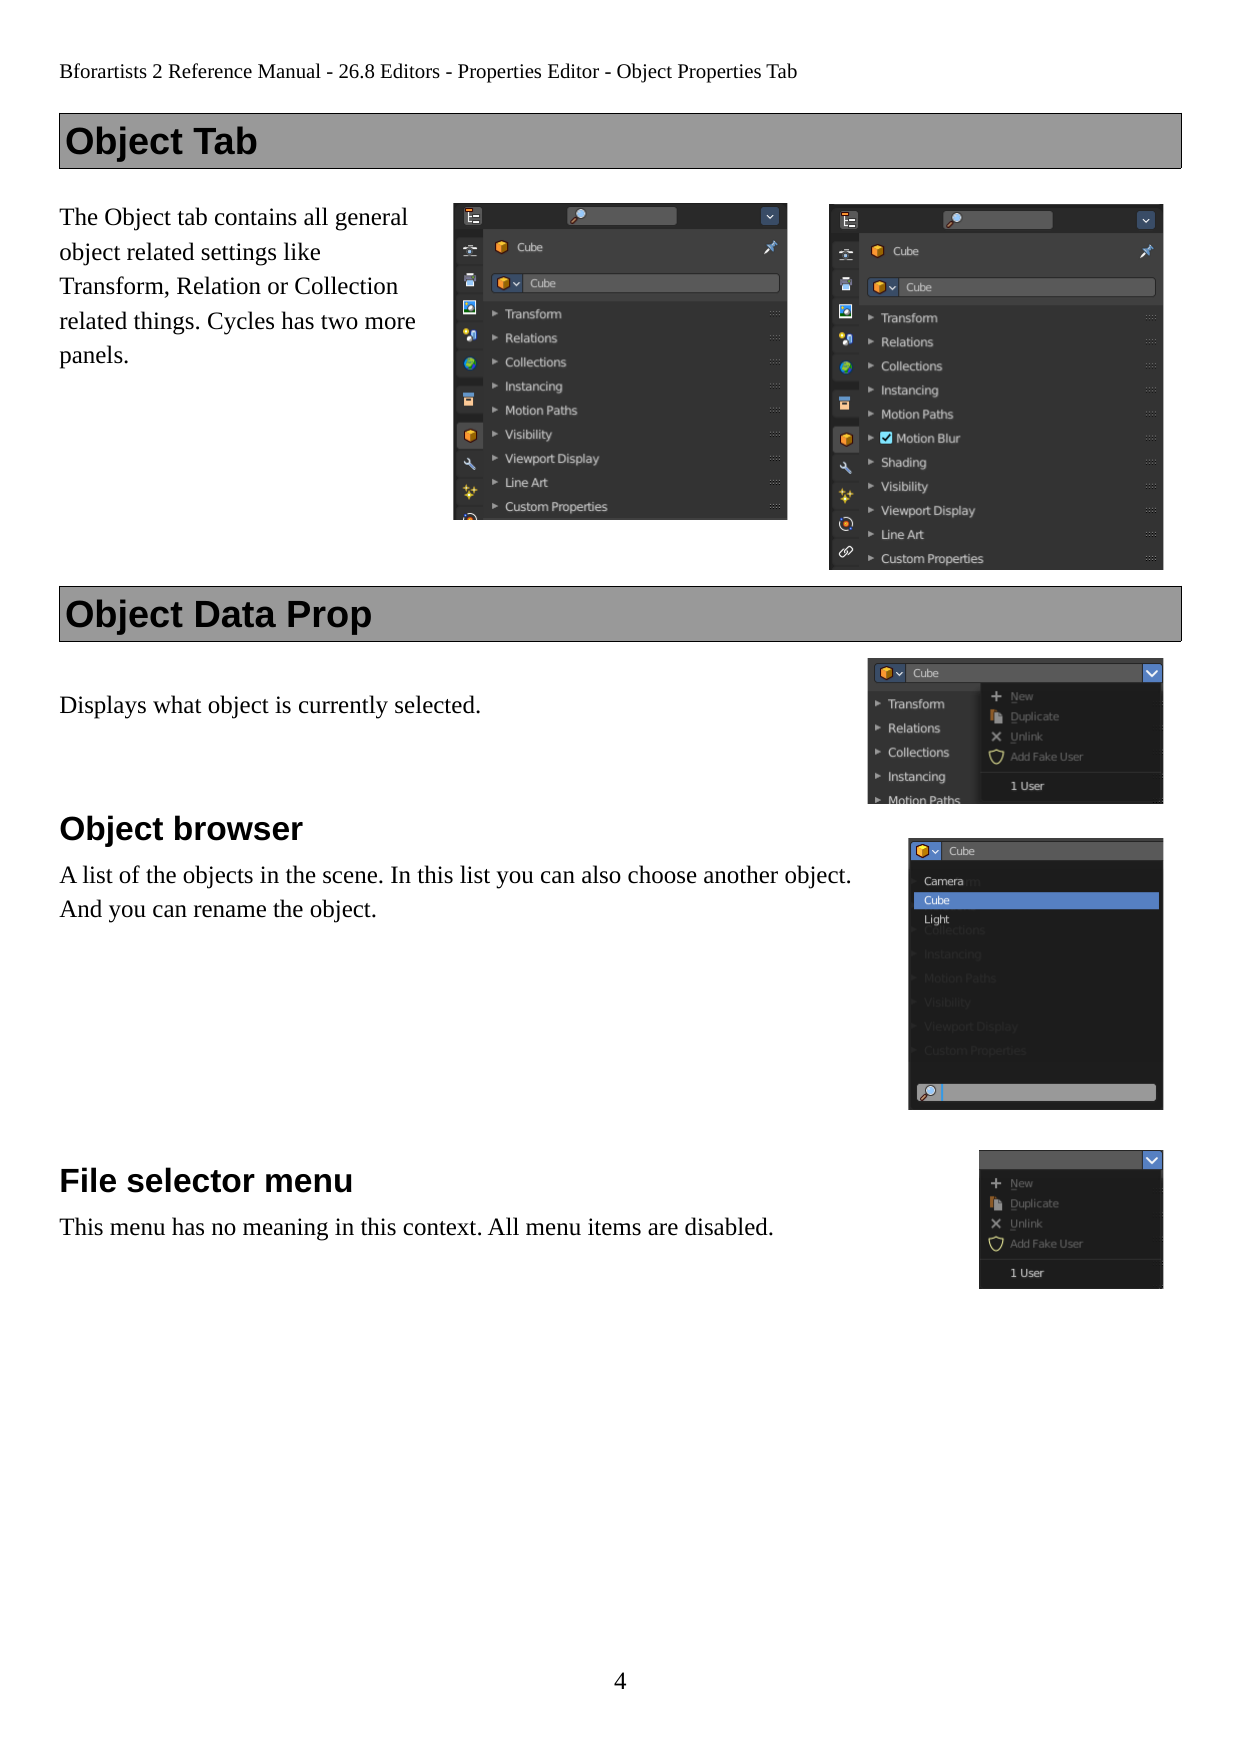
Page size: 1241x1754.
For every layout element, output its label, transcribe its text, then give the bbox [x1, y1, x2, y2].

text This menu has no meaning in this context. All menu items are disabled. [59, 1212, 979, 1241]
text A list of the objects in the scene. In this list you can also choose another object. And you can rename the object. [59, 860, 908, 923]
subtitle File selector menu [59, 1161, 979, 1199]
text The Object tab contains all general object related settings like Transform, Relation or Collection related things. Cycles has two more panels. [59, 202, 1181, 369]
text Displays what object is currently selected. [59, 690, 867, 719]
picture [829, 204, 1164, 570]
picture [453, 203, 788, 520]
subtitle Object browser [59, 809, 1181, 848]
picture [908, 838, 1164, 1110]
subtitle [1164, 1161, 1181, 1199]
picture [979, 1150, 1164, 1289]
table_header Object Data Prop [60, 587, 1181, 641]
table_header Object Tab [60, 114, 1181, 168]
picture [867, 658, 1164, 804]
